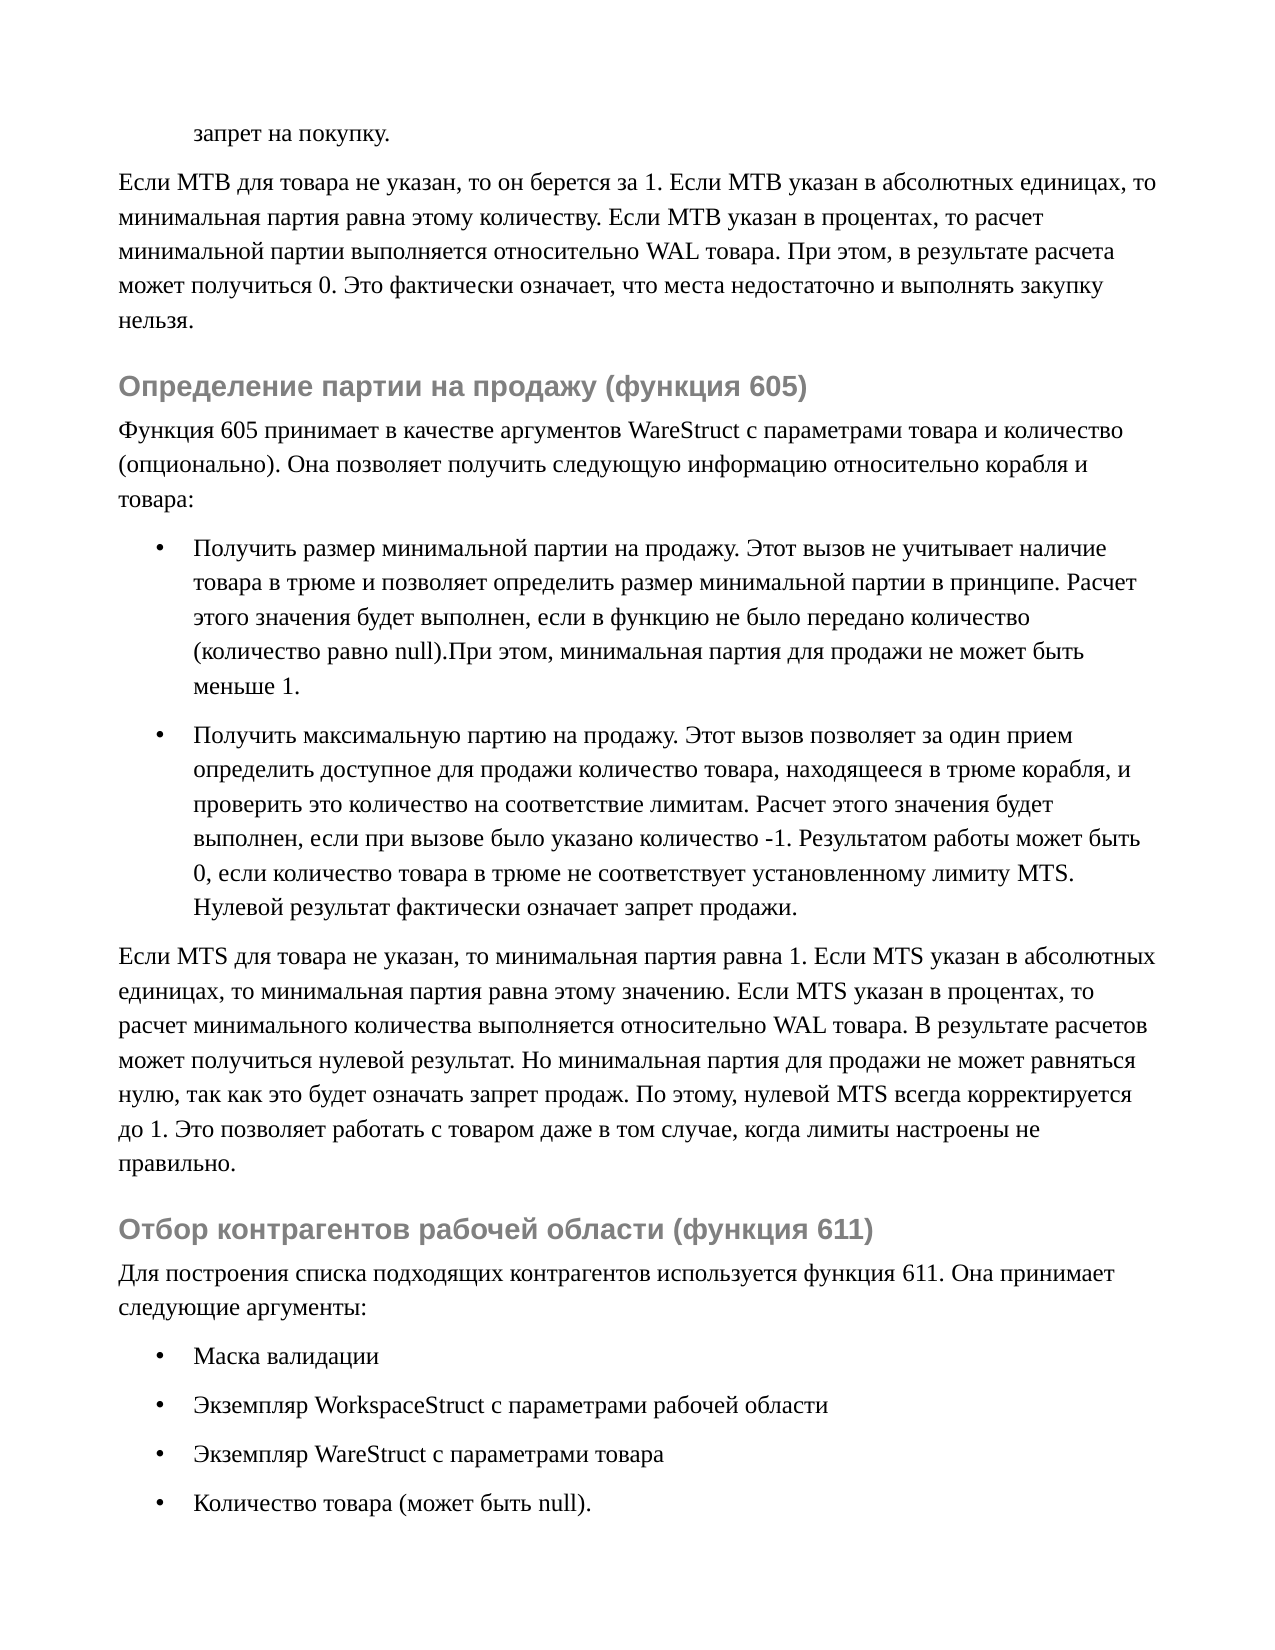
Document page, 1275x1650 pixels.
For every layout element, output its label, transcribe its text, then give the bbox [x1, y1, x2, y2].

text Функция 605 принимает в качестве аргументов WareStruct с параметрами товара и количество (опционально). Она позволяет получить следующую информацию относительно корабля и товара: [118, 415, 1157, 512]
subtitle Определение партии на продажу (функция 605) [118, 369, 1157, 402]
list Маска валидации [156, 1341, 1157, 1370]
text Если MTS для товара не указан, то минимальная партия равна 1. Если MTS указан в абсолютных единицах, то минимальная партия равна этому значению. Если MTS указан в процентах, то расчет минимального количества выполняется относительно WAL товара. В результате расчетов может получиться нулевой результат. Но минимальная партия для продажи не может равняться нулю, так как это будет означать запрет продаж. По этому, нулевой MTS всегда корректируется до 1. Это позволяет работать с товаром даже в том случае, когда лимиты настроены не правильно. [118, 941, 1157, 1177]
subtitle Отбор контрагентов рабочей области (функция 611) [118, 1212, 1157, 1245]
list Экземпляр WorkspaceStruct с параметрами рабочей области [156, 1390, 1157, 1419]
text Если MTB для товара не указан, то он берется за 1. Если MTB указан в абсолютных единицах, то минимальная партия равна этому количеству. Если MTB указан в процентах, то расчет минимальной партии выполняется относительно WAL товара. При этом, в результате расчета может получиться 0. Это фактически означает, что места недостаточно и выполнять закупку нельзя. [118, 167, 1157, 334]
list Количество товара (может быть null). [156, 1488, 1157, 1517]
list Экземпляр WareStruct с параметрами товара [156, 1439, 1157, 1468]
list запрет на покупку. [156, 118, 1157, 147]
list Получить максимальную партию на продажу. Этот вызов позволяет за один прием определить доступное для продажи количество товара, находящееся в трюме корабля, и проверить это количество на соответствие лимитам. Расчет этого значения будет выполнен, если при вызове было указано количество -1. Результатом работы может быть 0, если количество товара в трюме не соответствует установленному лимиту MTS. Нулевой результат фактически означает запрет продажи. [156, 720, 1157, 921]
text Для построения списка подходящих контрагентов используется функция 611. Она принимает следующие аргументы: [118, 1258, 1157, 1321]
list Получить размер минимальной партии на продажу. Этот вызов не учитывает наличие товара в трюме и позволяет определить размер минимальной партии в принципе. Расчет этого значения будет выполнен, если в функцию не было передано количество (количество равно null).При этом, минимальная партия для продажи не может быть меньше 1. [156, 533, 1157, 699]
